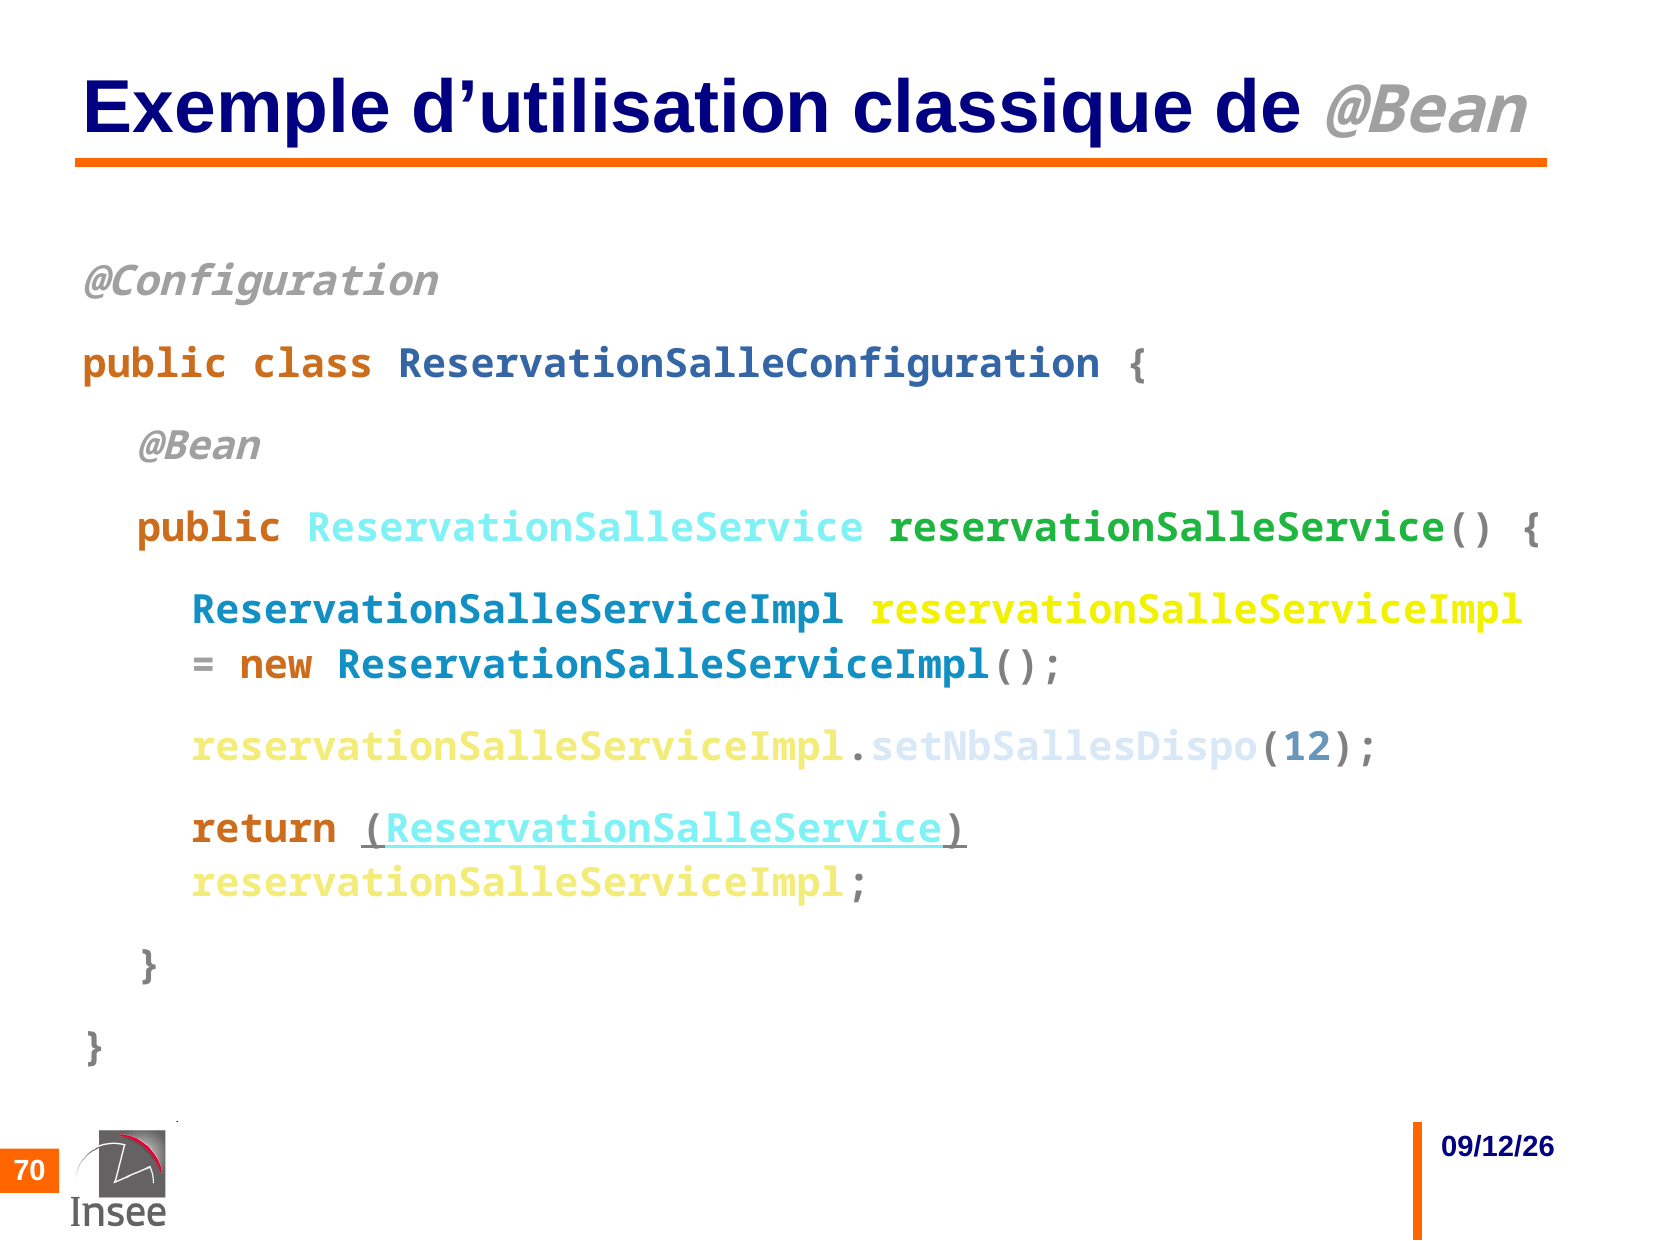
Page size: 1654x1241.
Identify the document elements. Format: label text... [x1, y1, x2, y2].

title Exemple d’utilisation classique de @Bean [82, 49, 1619, 163]
list @Configuration public class ReservationSalleConfiguration { @Bean public ReservationSalleService reservationSalleService() { ReservationSalleServiceImpl reservationSalleServiceImpl = new ReservationSalleServiceImpl(); reservationSalleServiceImpl.setNbSallesDispo(12); return (ReservationSalleService) reservationSalleServiceImpl; } } [82, 236, 1548, 1087]
picture [62, 1121, 178, 1241]
